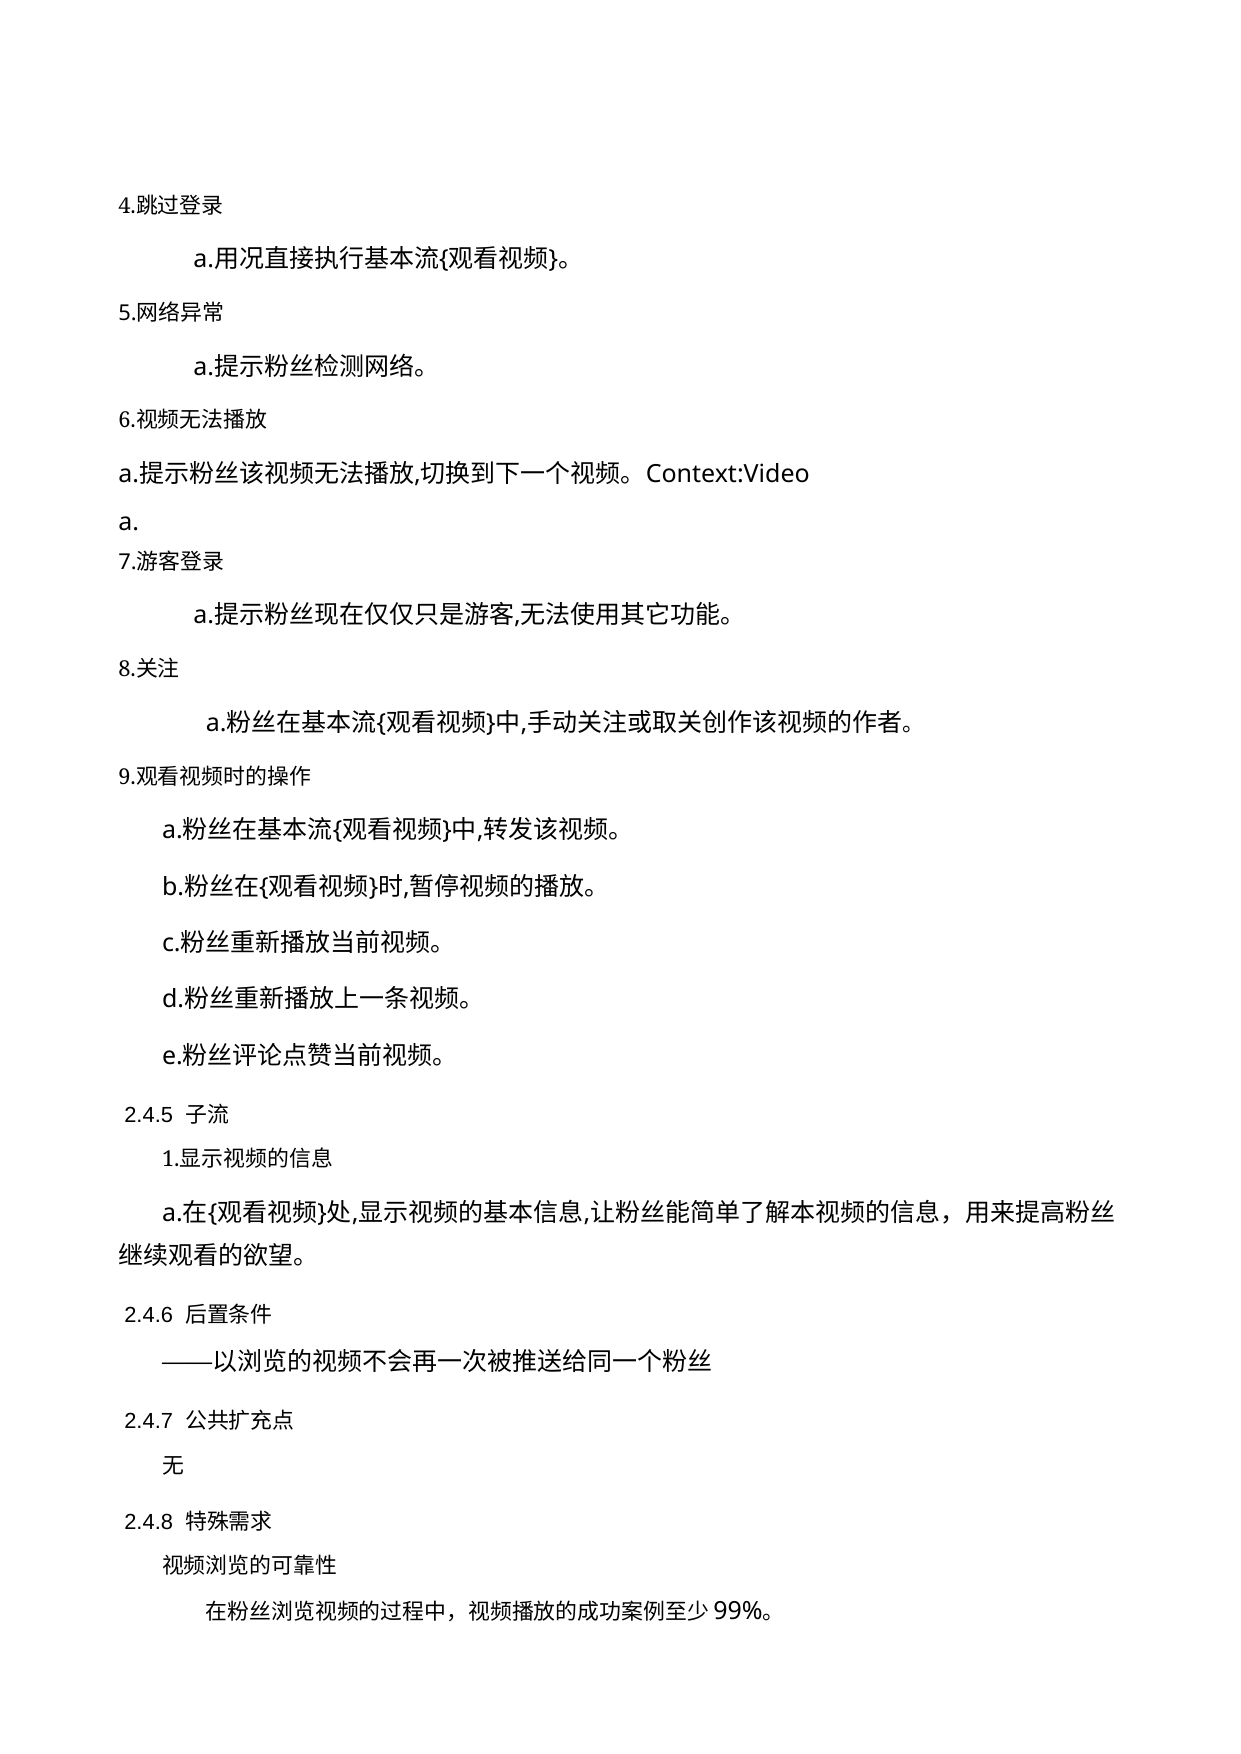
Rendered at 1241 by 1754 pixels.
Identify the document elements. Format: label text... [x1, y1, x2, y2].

list a.用况直接执行基本流{观看视频}。 [156, 239, 1122, 275]
subtitle 后置条件 [118, 1297, 1122, 1329]
subtitle 子流 [118, 1097, 1122, 1128]
list 8.关注 [118, 651, 1122, 683]
list a.提示粉丝该视频无法播放,切换到下一个视频。Context:Video [118, 453, 1122, 490]
text e.粉丝评论点赞当前视频。 [118, 1035, 1122, 1071]
text 在粉丝浏览视频的过程中，视频播放的成功案例至少99%。 [118, 1593, 1122, 1627]
text 视频浏览的可靠性 [118, 1548, 1122, 1580]
text b.粉丝在{观看视频}时,暂停视频的播放。 [118, 866, 1122, 902]
text a.粉丝在基本流{观看视频}中,转发该视频。 [118, 810, 1122, 846]
text 无 [118, 1448, 1122, 1479]
text 6.视频无法播放 [118, 402, 1122, 434]
text ——以浏览的视频不会再一次被推送给同一个粉丝 [118, 1342, 1122, 1378]
text a.在{观看视频}处,显示视频的基本信息,让粉丝能简单了解本视频的信息，用来提高粉丝继续观看的欲望。 [118, 1192, 1122, 1272]
list 4.跳过登录 [118, 188, 1122, 219]
list a.提示粉丝现在仅仅只是游客,无法使用其它功能。 [156, 595, 1122, 631]
subtitle 特殊需求 [118, 1504, 1122, 1536]
text d.粉丝重新播放上一条视频。 [118, 979, 1122, 1015]
text c.粉丝重新播放当前视频。 [118, 922, 1122, 959]
text a.粉丝在基本流{观看视频}中,手动关注或取关创作该视频的作者。 [118, 702, 1122, 738]
text 1.显示视频的信息 [118, 1141, 1122, 1173]
text 7.游客登录 [118, 544, 1122, 576]
text 9.观看视频时的操作 [118, 759, 1122, 790]
text 5.网络异常 [118, 295, 1122, 327]
subtitle 公共扩充点 [118, 1403, 1122, 1435]
list a.提示粉丝检测网络。 [156, 346, 1122, 382]
